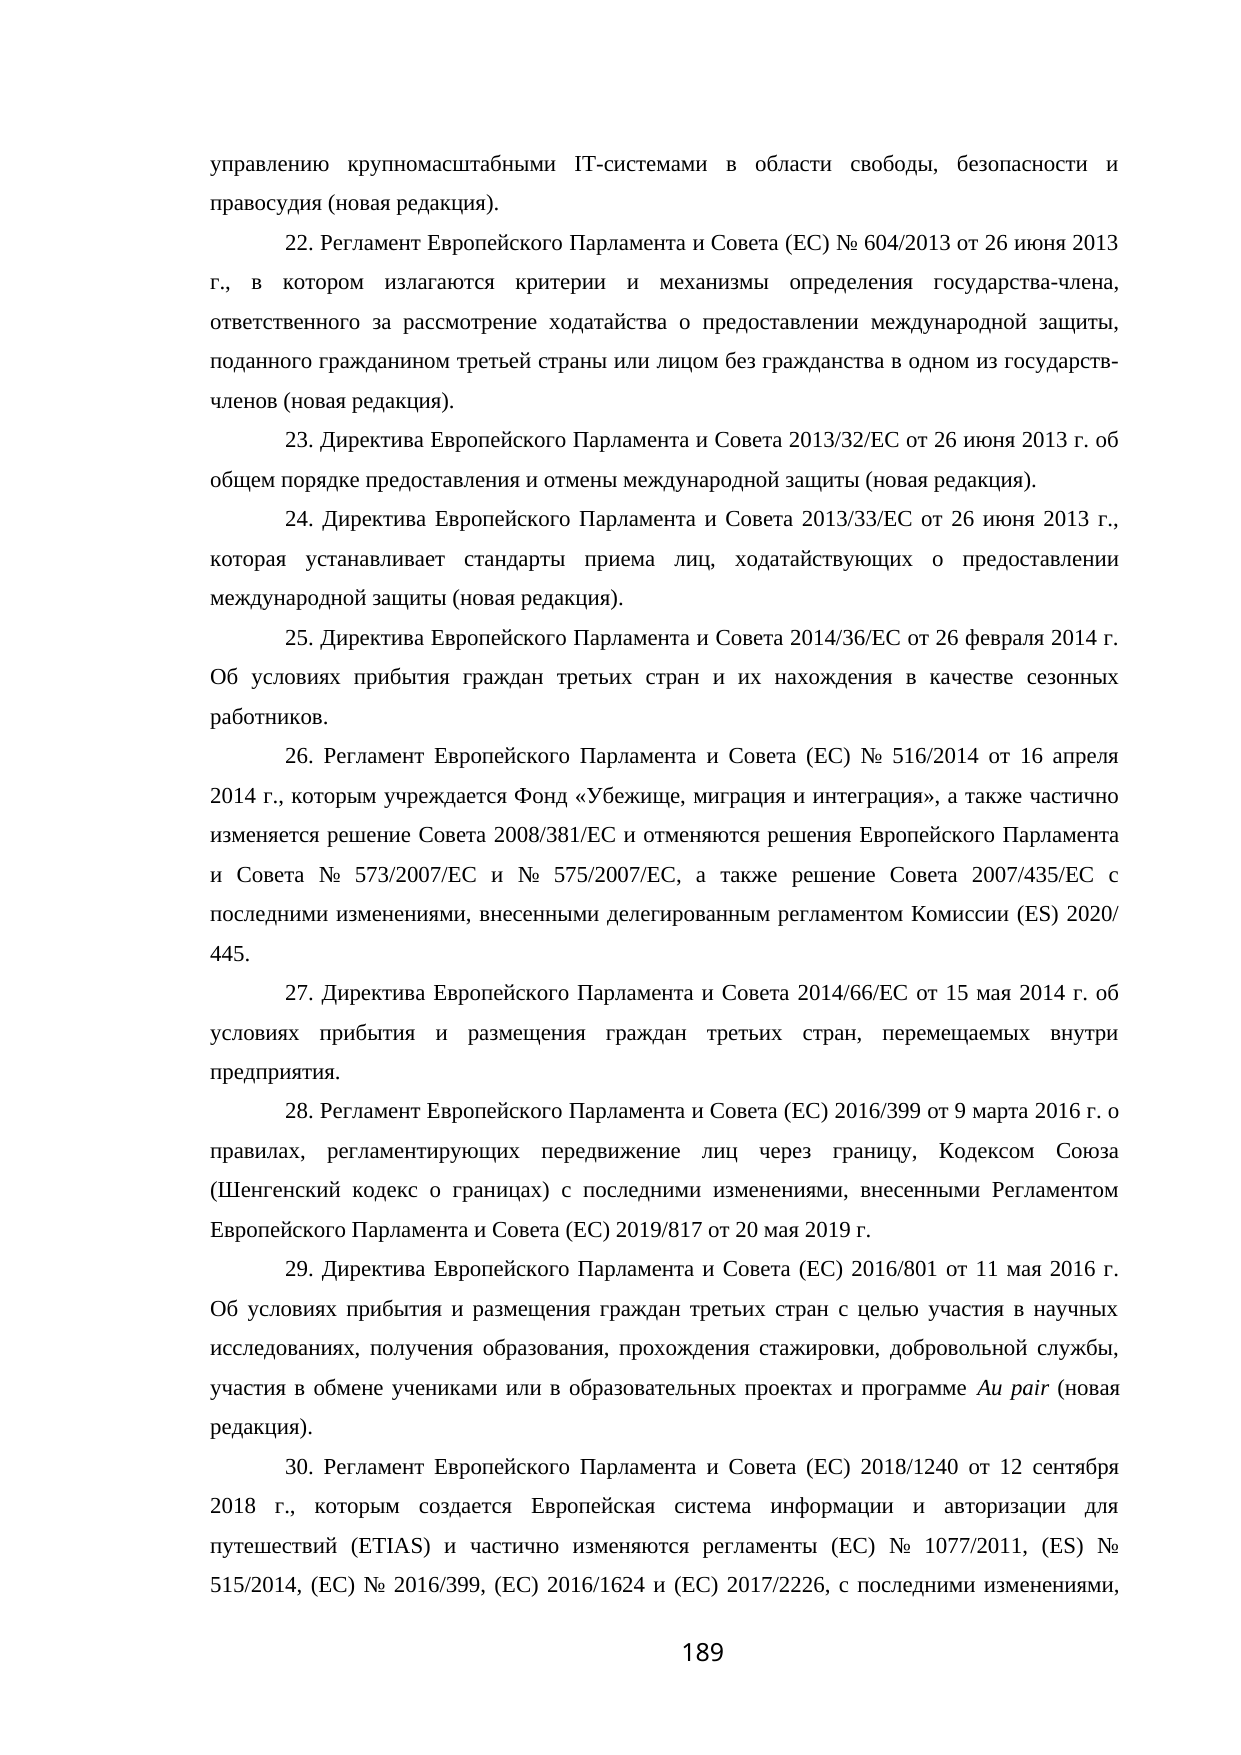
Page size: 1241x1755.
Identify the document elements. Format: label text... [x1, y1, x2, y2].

text 28. Регламент Европейского Парламента и Совета (ЕС) 2016/399 от 9 марта 2016 г. о правилах, регламентирующих передвижение лиц через границу, Кодексом Союза (Шенгенский кодекс о границах) с последними изменениями, внесенными Регламентом Европейского Парламента и Совета (ЕС) 2019/817 от 20 мая 2019 г. [210, 1097, 1120, 1242]
text 23. Директива Европейского Парламента и Совета 2013/32/ЕС от 26 июня 2013 г. об общем порядке предоставления и отмены международной защиты (новая редакция). [210, 426, 1120, 492]
text 29. Директива Европейского Парламента и Совета (ЕС) 2016/801 от 11 мая 2016 г. Об условиях прибытия и размещения граждан третьих стран с целью участия в научных исследованиях, получения образования, прохождения стажировки, добровольной службы, участия в обмене учениками или в образовательных проектах и программе Au pair (новая редакция). [210, 1255, 1120, 1440]
text 30. Регламент Европейского Парламента и Совета (ЕС) 2018/1240 от 12 сентября 2018 г., которым создается Европейская система информации и авторизации для путешествий (ЕTIAS) и частично изменяются регламенты (ЕС) № 1077/2011, (ES) № 515/2014, (ЕС) № 2016/399, (ЕС) 2016/1624 и (ЕС) 2017/2226, с последними изменениями, [210, 1453, 1120, 1598]
text 22. Регламент Европейского Парламента и Совета (ЕС) № 604/2013 от 26 июня 2013 г., в котором излагаются критерии и механизмы определения государства-члена, ответственного за рассмотрение ходатайства о предоставлении международной защиты, поданного гражданином третьей страны или лицом без гражданства в одном из государств-членов (новая редакция). [210, 229, 1120, 413]
text управлению крупномасштабными IT-системами в области свободы, безопасности и правосудия (новая редакция). [210, 150, 1120, 216]
text 27. Директива Европейского Парламента и Совета 2014/66/ЕС от 15 мая 2014 г. об условиях прибытия и размещения граждан третьих стран, перемещаемых внутри предприятия. [210, 979, 1120, 1084]
text 25. Директива Европейского Парламента и Совета 2014/36/ЕС от 26 февраля 2014 г. Об условиях прибытия граждан третьих стран и их нахождения в качестве сезонных работников. [210, 624, 1120, 729]
text 24. Директива Европейского Парламента и Совета 2013/33/ЕС от 26 июня 2013 г., которая устанавливает стандарты приема лиц, ходатайствующих о предоставлении международной защиты (новая редакция). [210, 505, 1120, 611]
text 26. Регламент Европейского Парламента и Совета (ЕС) № 516/2014 от 16 апреля 2014 г., которым учреждается Фонд «Убежище, миграция и интеграция», а также частично изменяется решение Совета 2008/381/ЕС и отменяются решения Европейского Парламента и Совета № 573/2007/ЕС и № 575/2007/ЕС, а также решение Совета 2007/435/ЕС с последними изменениями, внесенными делегированным регламентом Комиссии (ES) 2020/ 445. [210, 742, 1120, 966]
